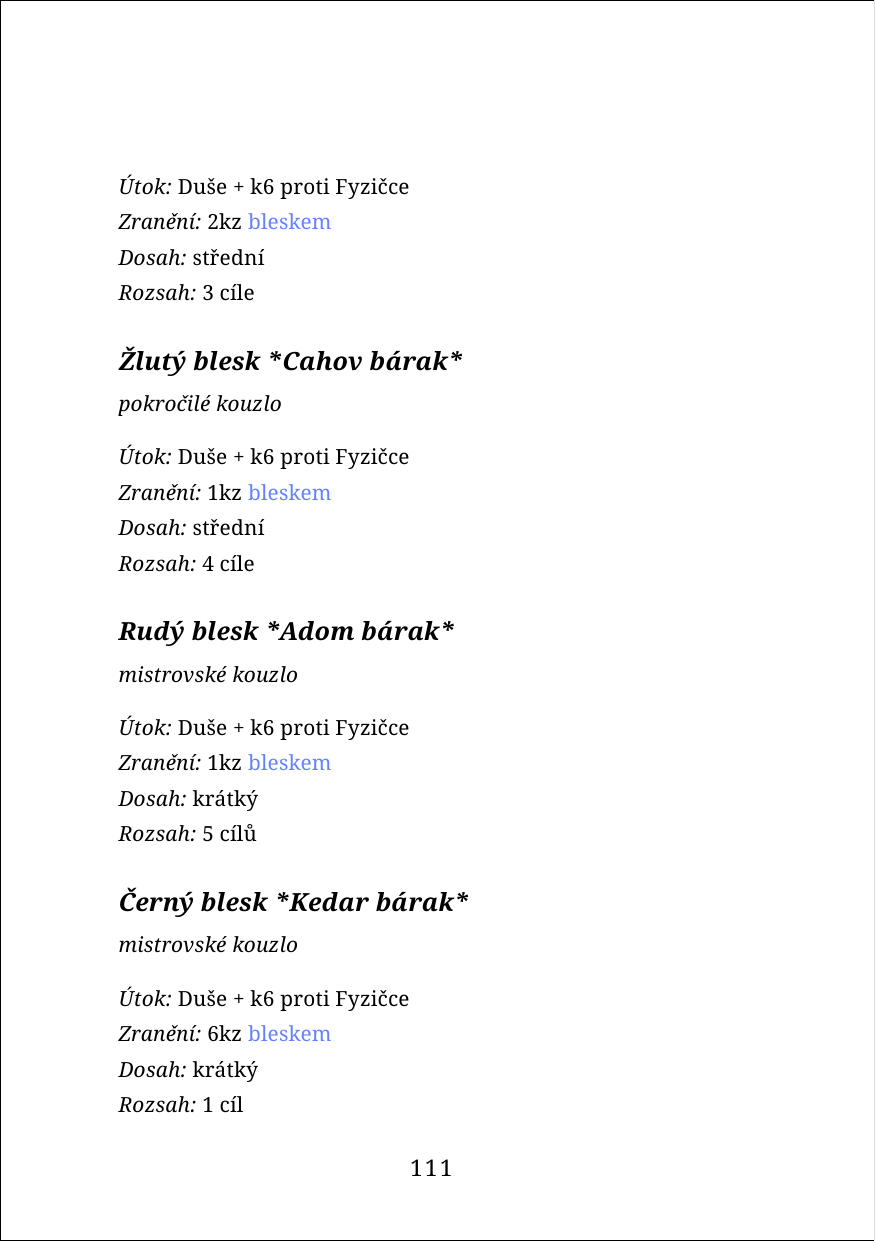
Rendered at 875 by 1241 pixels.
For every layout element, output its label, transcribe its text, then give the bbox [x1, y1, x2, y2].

subtitle Žlutý blesk *Cahov bárak* [118, 343, 756, 377]
text Útok: Duše + k6 proti Fyzičce Zranění: 2kz bleskem Dosah: střední Rozsah: 3 cíle [118, 172, 756, 307]
text Útok: Duše + k6 proti Fyzičce Zranění: 1kz bleskem Dosah: střední Rozsah: 4 cíle [118, 442, 756, 577]
text Útok: Duše + k6 proti Fyzičce Zranění: 1kz bleskem Dosah: krátký Rozsah: 5 cílů [118, 713, 756, 848]
subtitle Rudý blesk *Adom bárak* [118, 614, 756, 648]
text mistrovské kouzlo [118, 930, 756, 959]
text Útok: Duše + k6 proti Fyzičce Zranění: 6kz bleskem Dosah: krátký Rozsah: 1 cíl [118, 984, 756, 1119]
text pokročilé kouzlo [118, 389, 756, 418]
subtitle Černý blesk *Kedar bárak* [118, 884, 756, 919]
text mistrovské kouzlo [118, 660, 756, 688]
